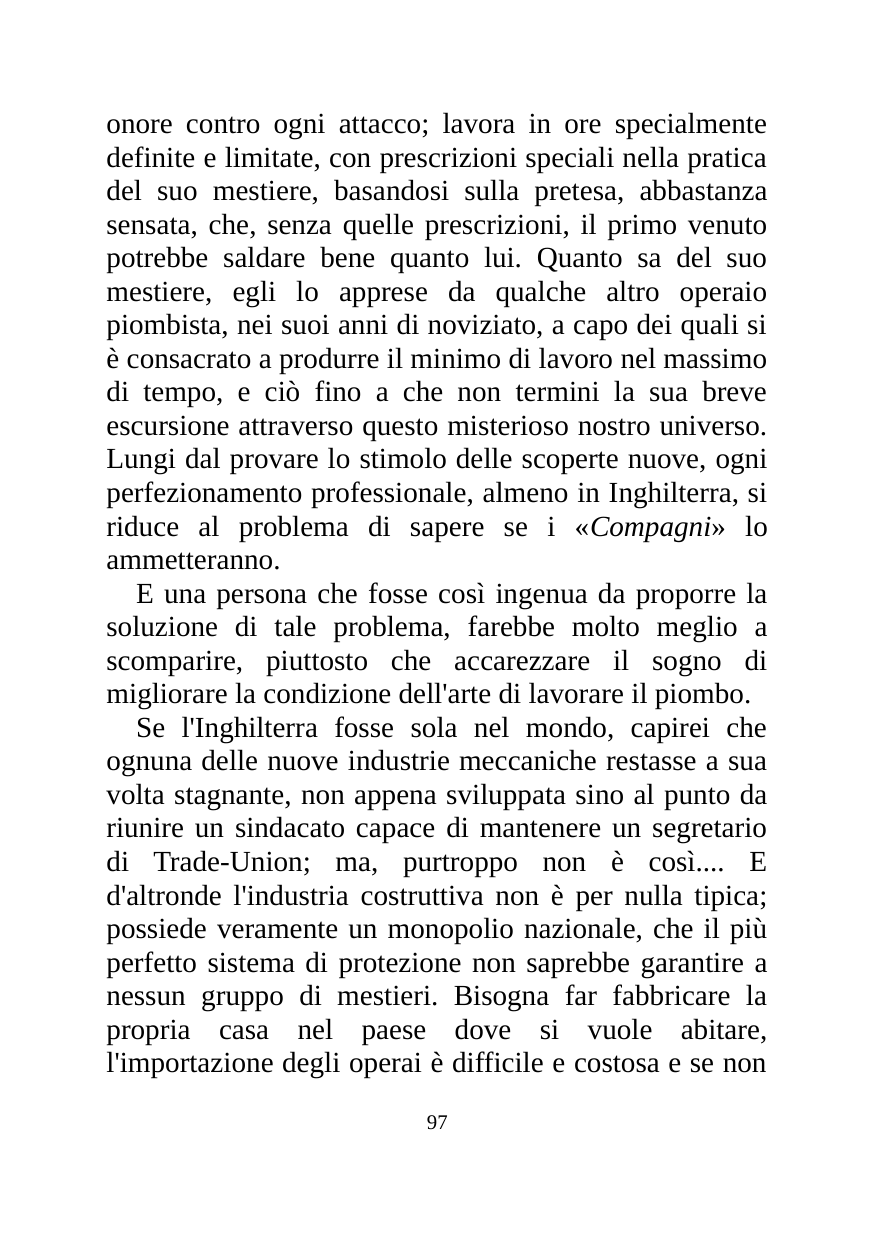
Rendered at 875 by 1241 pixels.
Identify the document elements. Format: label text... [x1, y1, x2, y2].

text Se l'Inghilterra fosse sola nel mondo, capirei che ognuna delle nuove industrie meccaniche restasse a sua volta stagnante, non appena sviluppata sino al punto da riunire un sindacato capace di mantenere un segretario di Trade-Union; ma, purtroppo non è così.... E d'altronde l'industria costruttiva non è per nulla tipica; possiede veramente un monopolio nazionale, che il più perfetto sistema di protezione non saprebbe garantire a nessun gruppo di mestieri. Bisogna far fabbricare la propria casa nel paese dove si vuole abitare, l'importazione degli operai è difficile e costosa e se non [106, 710, 768, 1079]
text E una persona che fosse così ingenua da proporre la soluzione di tale problema, farebbe molto meglio a scomparire, piuttosto che accarezzare il sogno di migliorare la condizione dell'arte di lavorare il piombo. [106, 576, 768, 710]
text onore contro ogni attacco; lavora in ore specialmente definite e limitate, con prescrizioni speciali nella pratica del suo mestiere, basandosi sulla pretesa, abbastanza sensata, che, senza quelle prescrizioni, il primo venuto potrebbe saldare bene quanto lui. Quanto sa del suo mestiere, egli lo apprese da qualche altro operaio piombista, nei suoi anni di noviziato, a capo dei quali si è consacrato a produrre il minimo di lavoro nel massimo di tempo, e ciò fino a che non termini la sua breve escursione attraverso questo misterioso nostro universo. Lungi dal provare lo stimolo delle scoperte nuove, ogni perfezionamento professionale, almeno in Inghilterra, si riduce al problema di sapere se i «Compagni» lo ammetteranno. [106, 106, 768, 576]
